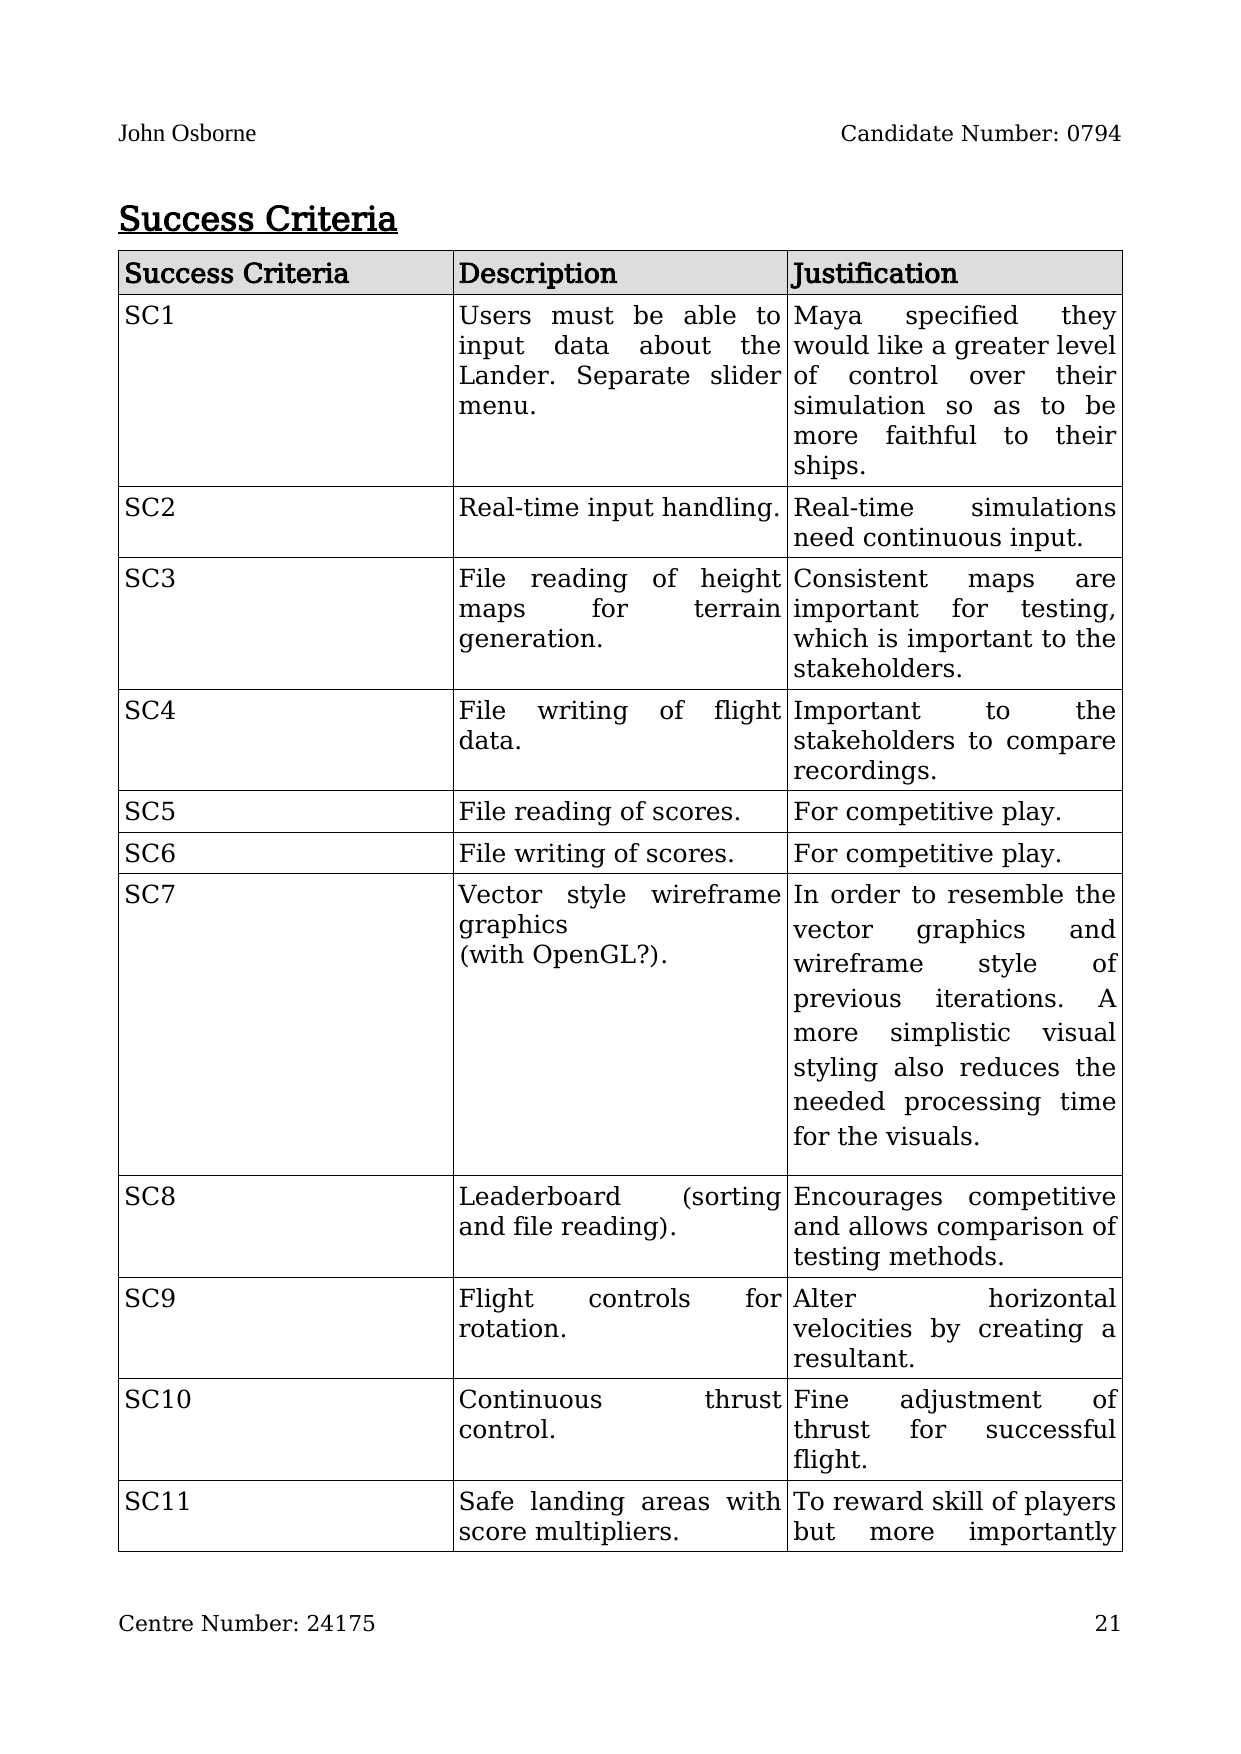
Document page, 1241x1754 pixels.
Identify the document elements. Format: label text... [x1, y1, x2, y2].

subtitle Success Criteria [118, 197, 1122, 237]
table_cell File reading of height maps for terrain generation. [454, 558, 787, 689]
table_header Justification [788, 251, 1122, 294]
table_cell Real-time simulations need continuous input. [788, 487, 1122, 557]
table_cell Leaderboard (sorting and file reading). [454, 1176, 787, 1277]
table_cell SC7 [119, 874, 453, 1175]
table_cell Encourages competitive and allows comparison of testing methods. [788, 1176, 1122, 1277]
table_cell Flight controls for rotation. [454, 1278, 787, 1378]
table_cell Safe landing areas with score multipliers. [454, 1481, 787, 1551]
table_cell Maya specified they would like a greater level of control over their simulation so as to be more faithful to their ships. [788, 295, 1122, 486]
table_cell In order to resemble the vector graphics and wireframe style of previous iterations. A more simplistic visual styling also reduces the needed processing time for the visuals. [788, 874, 1122, 1175]
table_cell Alter horizontal velocities by creating a resultant. [788, 1278, 1122, 1378]
table_cell SC10 [119, 1379, 453, 1480]
table_cell For competitive play. [788, 833, 1122, 873]
table_cell Continuous thrust control. [454, 1379, 787, 1480]
table_cell File writing of scores. [454, 833, 787, 873]
table_cell File writing of flight data. [454, 690, 787, 790]
table_cell SC1 [119, 295, 453, 486]
table_cell SC8 [119, 1176, 453, 1277]
table_cell Consistent maps are important for testing, which is important to the stakeholders. [788, 558, 1122, 689]
table_cell For competitive play. [788, 791, 1122, 832]
table_cell File reading of scores. [454, 791, 787, 832]
table_header Success Criteria [119, 251, 453, 294]
table_cell SC2 [119, 487, 453, 557]
table_cell Important to the stakeholders to compare recordings. [788, 690, 1122, 790]
table_cell SC6 [119, 833, 453, 873]
table_cell Real-time input handling. [454, 487, 787, 557]
table_cell SC4 [119, 690, 453, 790]
table_cell Vector style wireframe graphics (with OpenGL?). [454, 874, 787, 1175]
table_cell Fine adjustment of thrust for successful flight. [788, 1379, 1122, 1480]
table_header Description [454, 251, 787, 294]
table_cell To reward skill of players but more importantly [788, 1481, 1122, 1551]
table_cell SC11 [119, 1481, 453, 1551]
table_cell SC9 [119, 1278, 453, 1378]
table_cell SC3 [119, 558, 453, 689]
table_cell SC5 [119, 791, 453, 832]
table_cell Users must be able to input data about the Lander. Separate slider menu. [454, 295, 787, 486]
